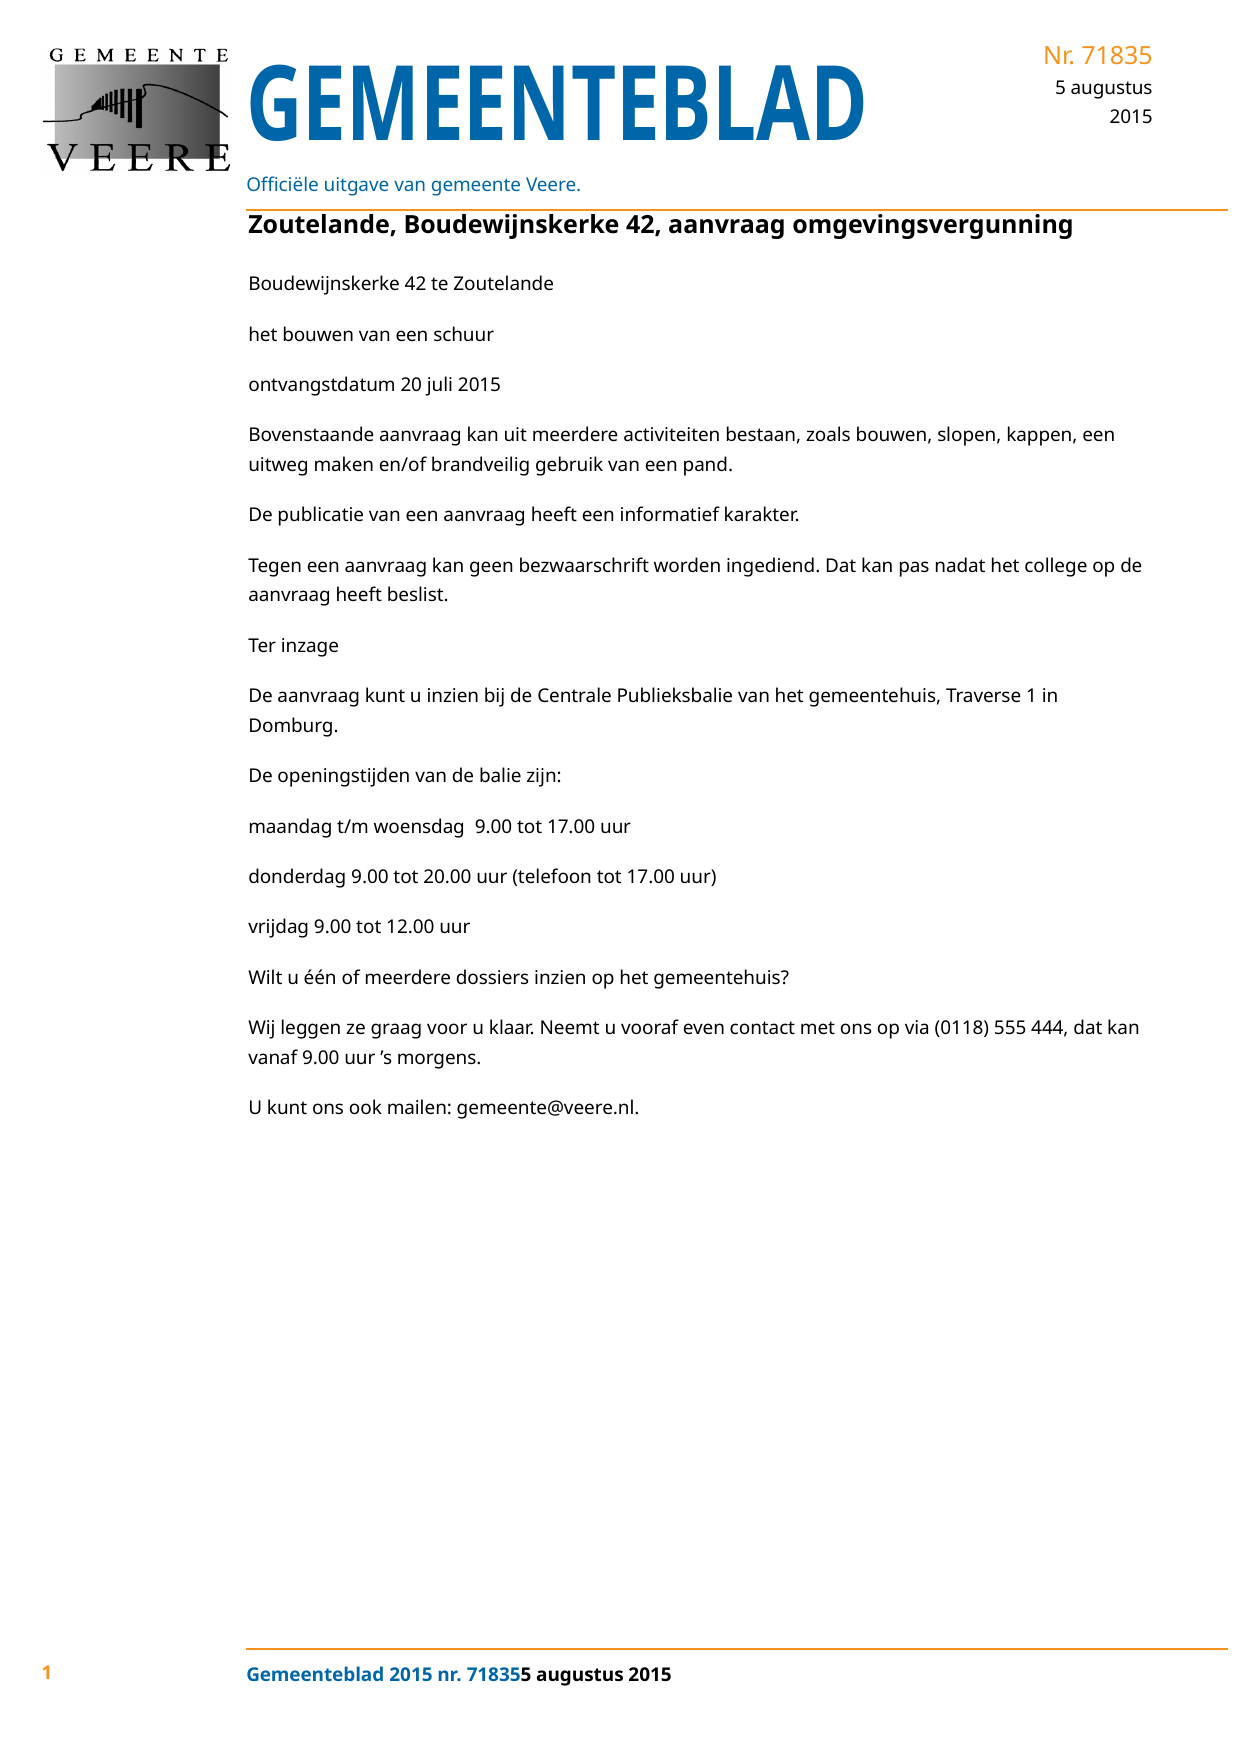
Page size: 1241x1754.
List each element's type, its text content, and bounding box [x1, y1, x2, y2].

text maandag t/m woensdag 9.00 tot 17.00 uur [248, 813, 1152, 838]
text Ter inzage [248, 632, 1152, 658]
text De openingstijden van de balie zijn: [248, 762, 1152, 788]
text vrijdag 9.00 tot 12.00 uur [248, 914, 1152, 939]
text donderdag 9.00 tot 20.00 uur (telefoon tot 17.00 uur) [248, 863, 1152, 889]
text ontvangstdatum 20 juli 2015 [248, 371, 1152, 397]
text U kunt ons ook mailen: gemeente@veere.nl. [248, 1094, 1152, 1120]
text De publicatie van een aanvraag heeft een informatief karakter. [248, 502, 1152, 527]
text het bouwen van een schuur [248, 321, 1152, 346]
text De aanvraag kunt u inzien bij de Centrale Publieksbalie van het gemeentehuis, Traverse 1 in Domburg. [248, 682, 1152, 738]
text Wilt u één of meerdere dossiers inzien op het gemeentehuis? [248, 964, 1152, 990]
text Tegen een aanvraag kan geen bezwaarschrift worden ingediend. Dat kan pas nadat het college op de aanvraag heeft beslist. [248, 552, 1152, 607]
text Boudewijnskerke 42 te Zoutelande [248, 270, 1152, 296]
text Bovenstaande aanvraag kan uit meerdere activiteiten bestaan, zoals bouwen, slopen, kappen, een uitweg maken en/of brandveilig gebruik van een pand. [248, 422, 1152, 477]
picture [41, 47, 231, 172]
text Wij leggen ze graag voor u klaar. Neemt u vooraf even contact met ons op via (0118) 555 444, dat kan vanaf 9.00 uur ’s morgens. [248, 1014, 1152, 1070]
text Zoutelande, Boudewijnskerke 42, aanvraag omgevingsvergunning [248, 211, 1152, 241]
